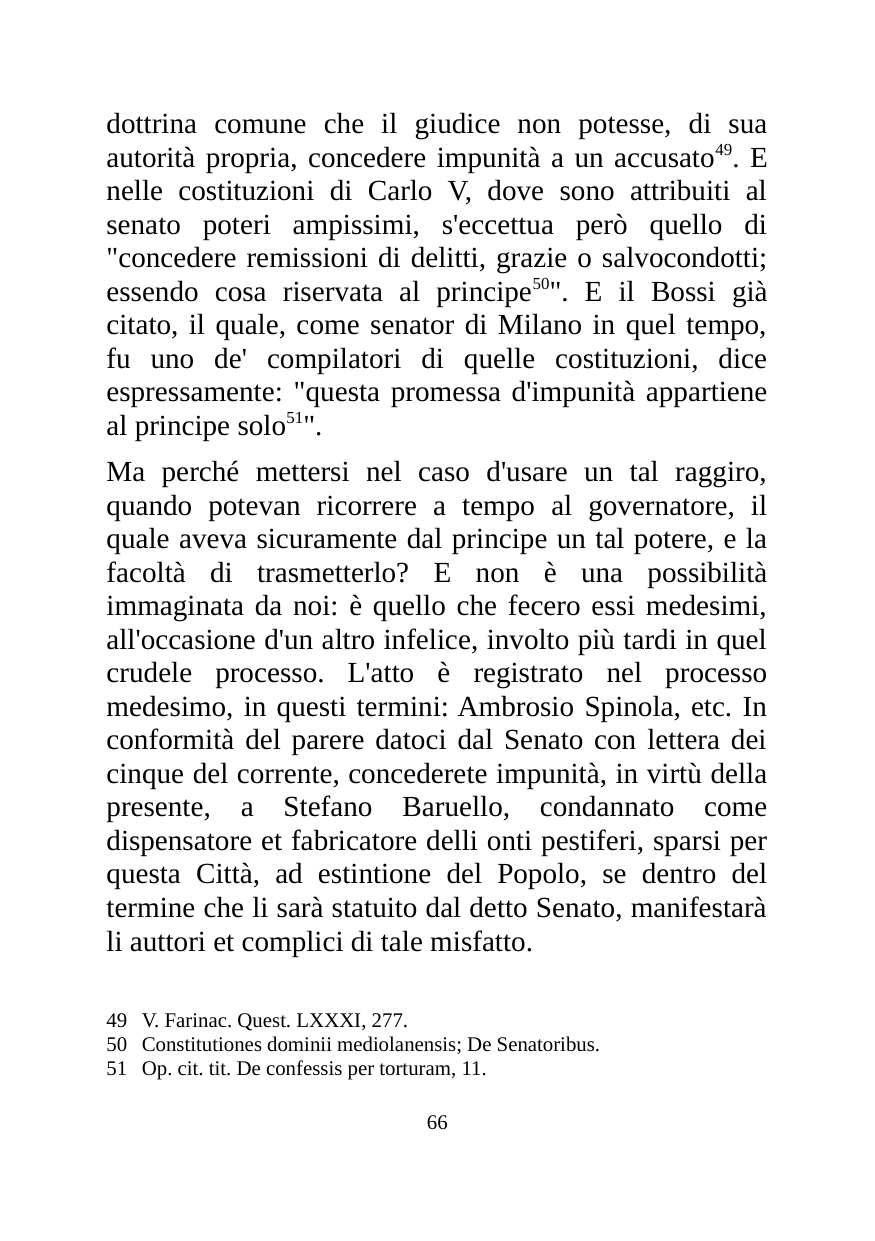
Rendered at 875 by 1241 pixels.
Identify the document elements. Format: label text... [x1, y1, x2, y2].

text Constitutiones dominii mediolanensis; De Senatoribus. [106, 1032, 768, 1056]
text Ma perché mettersi nel caso d'usare un tal raggiro, quando potevan ricorrere a tempo al governatore, il quale aveva sicuramente dal principe un tal potere, e la facoltà di trasmetterlo? E non è una possibilità immaginata da noi: è quello che fecero essi medesimi, all'occasione d'un altro infelice, involto più tardi in quel crudele processo. L'atto è registrato nel processo medesimo, in questi termini: Ambrosio Spinola, etc. In conformità del parere datoci dal Senato con lettera dei cinque del corrente, concederete impunità, in virtù della presente, a Stefano Baruello, condannato come dispensatore et fabricatore delli onti pestiferi, sparsi per questa Città, ad estintione del Popolo, se dentro del termine che li sarà statuito dal detto Senato, manifestarà li auttori et complici di tale misfatto. [106, 454, 768, 957]
text Op. cit. tit. De confessis per torturam, 11. [106, 1056, 768, 1080]
text dottrina comune che il giudice non potesse, di sua autorità propria, concedere impunità a un accusato. E nelle costituzioni di Carlo V, dove sono attribuiti al senato poteri ampissimi, s'eccettua però quello di "concedere remissioni di delitti, grazie o salvocondotti; essendo cosa riservata al principe". E il Bossi già citato, il quale, come senator di Milano in quel tempo, fu uno de' compilatori di quelle costituzioni, dice espressamente: "questa promessa d'impunità appartiene al principe solo". [106, 106, 768, 442]
text V. Farinac. Quest. LXXXI, 277. [106, 1008, 768, 1032]
